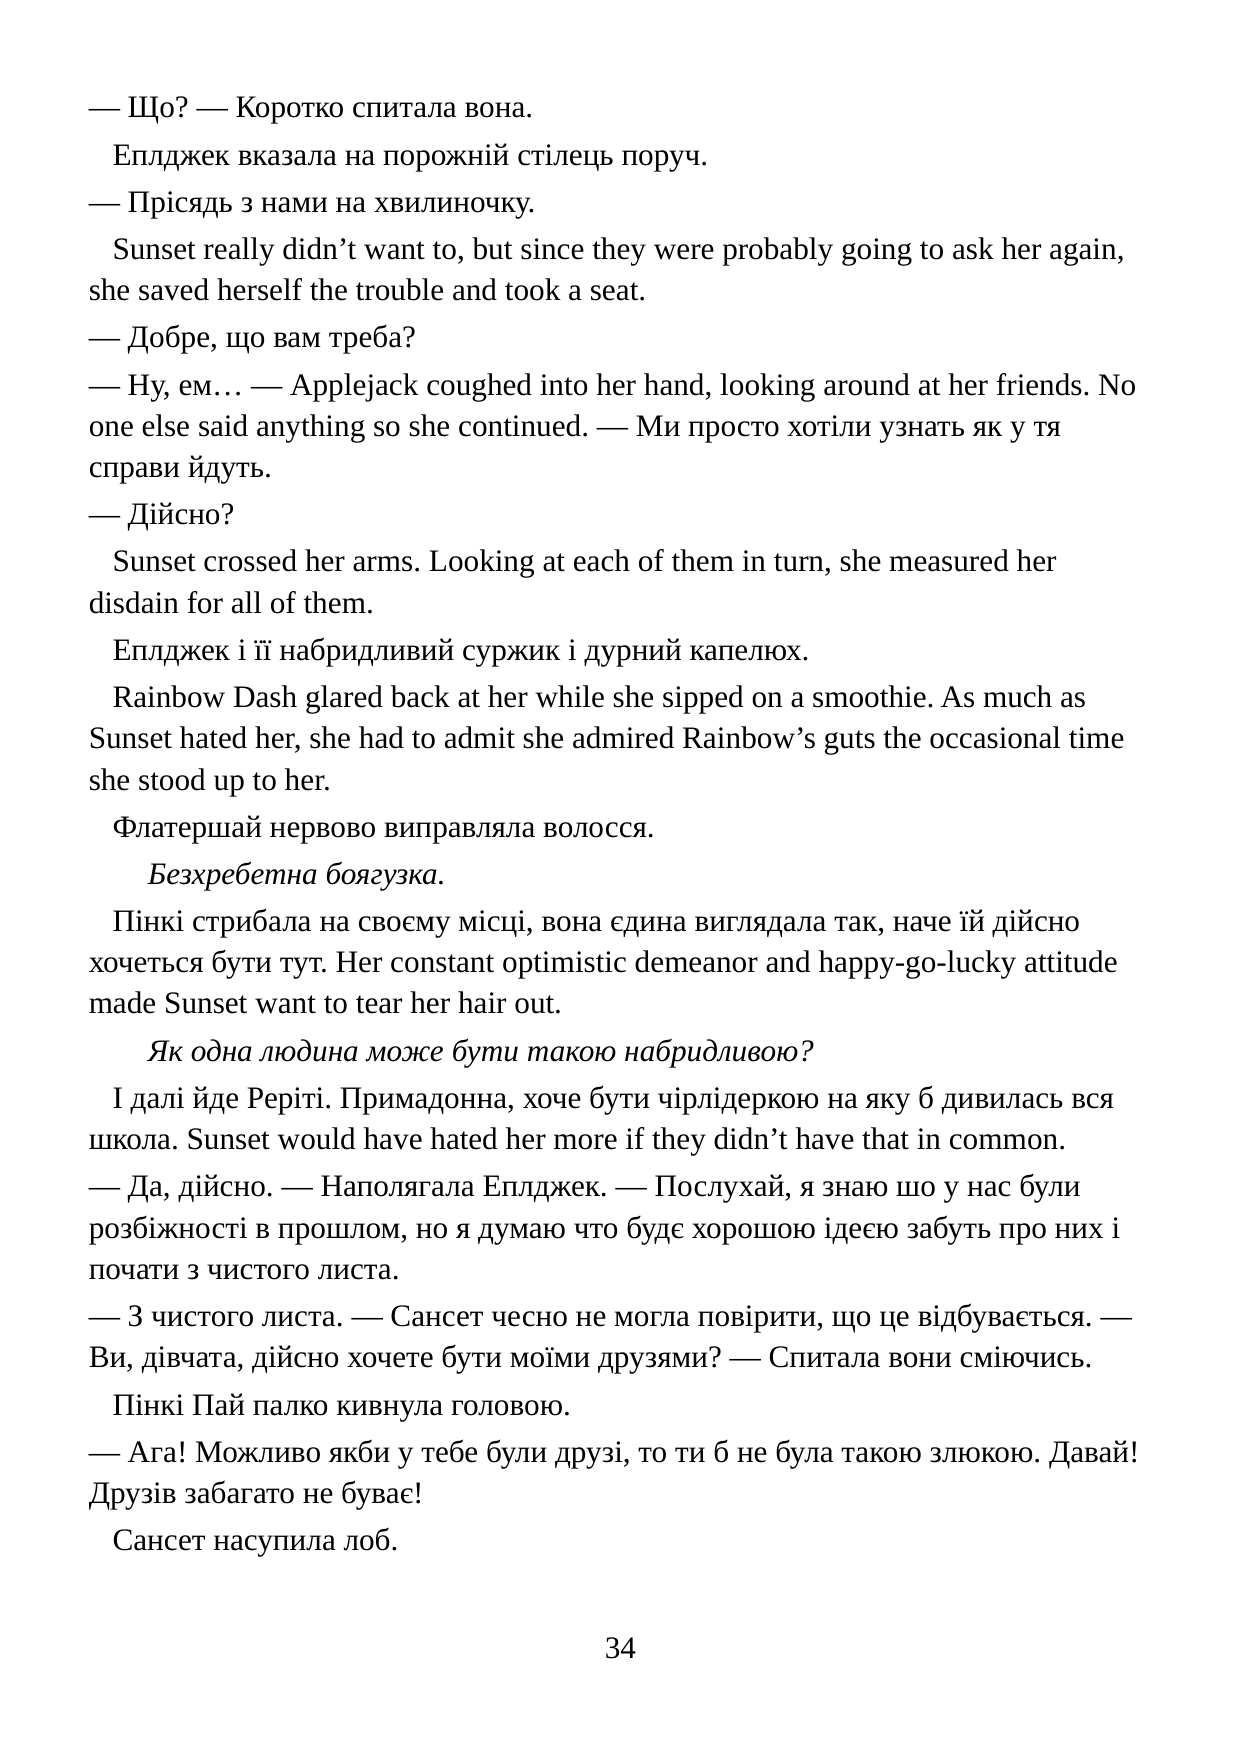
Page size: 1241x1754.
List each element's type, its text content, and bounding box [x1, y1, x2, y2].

text Флатершай нервово виправляла волосся. [88, 808, 1152, 844]
text — Добре, що вам треба? [88, 318, 1152, 354]
text — Прісядь з нами на хвилиночку. [88, 183, 1152, 219]
text Сансет насупила лоб. [88, 1521, 1152, 1557]
text Еплджек вказала на порожній стілець поруч. [88, 136, 1152, 172]
text Безхребетна боягузка. [88, 855, 1152, 891]
text Sunset crossed her arms. Looking at each of them in turn, she measured her disdain for all of them. [88, 543, 1152, 620]
text Пінкі Пай палко кивнула головою. [88, 1386, 1152, 1422]
text Пінкі стрибала на своєму місці, вона єдина виглядала так, наче їй дійсно хочеться бути тут. Her constant optimistic demeanor and happy-go-lucky attitude made Sunset want to tear her hair out. [88, 902, 1152, 1021]
text Як одна людина може бути такою набридливою? [88, 1032, 1152, 1068]
text — Ага! Можливо якби у тебе були друзі, то ти б не була такою злюкою. Давай! Друзів забагато не буває! [88, 1433, 1152, 1510]
text — Що? — Коротко спитала вона. [88, 88, 1152, 124]
text — Дійсно? [88, 495, 1152, 531]
text — Ну, ем… — Applejack coughed into her hand, looking around at her friends. No one else said anything so she continued. — Ми просто хотіли узнать як у тя справи йдуть. [88, 366, 1152, 484]
text І далі йде Реріті. Примадонна, хоче бути чірлідеркою на яку б дивилась вся школа. Sunset would have hated her more if they didn’t have that in common. [88, 1079, 1152, 1156]
text Rainbow Dash glared back at her while she sipped on a smoothie. As much as Sunset hated her, she had to admit she admired Rainbow’s guts the occasional time she stood up to her. [88, 678, 1152, 797]
text Sunset really didn’t want to, but since they were probably going to ask her again, she saved herself the trouble and took a seat. [88, 230, 1152, 307]
text Еплджек і її набридливий суржик і дурний капелюх. [88, 631, 1152, 667]
text — Да, дійсно. — Наполягала Еплджек. — Послухай, я знаю шо у нас були розбіжності в прошлом, но я думаю что будє хорошою ідеєю забуть про них і почати з чистого листа. [88, 1168, 1152, 1286]
text — З чистого листа. — Сансет чесно не могла повірити, що це відбувається. — Ви, дівчата, дійсно хочете бути моїми друзями? — Спитала вони сміючись. [88, 1297, 1152, 1374]
